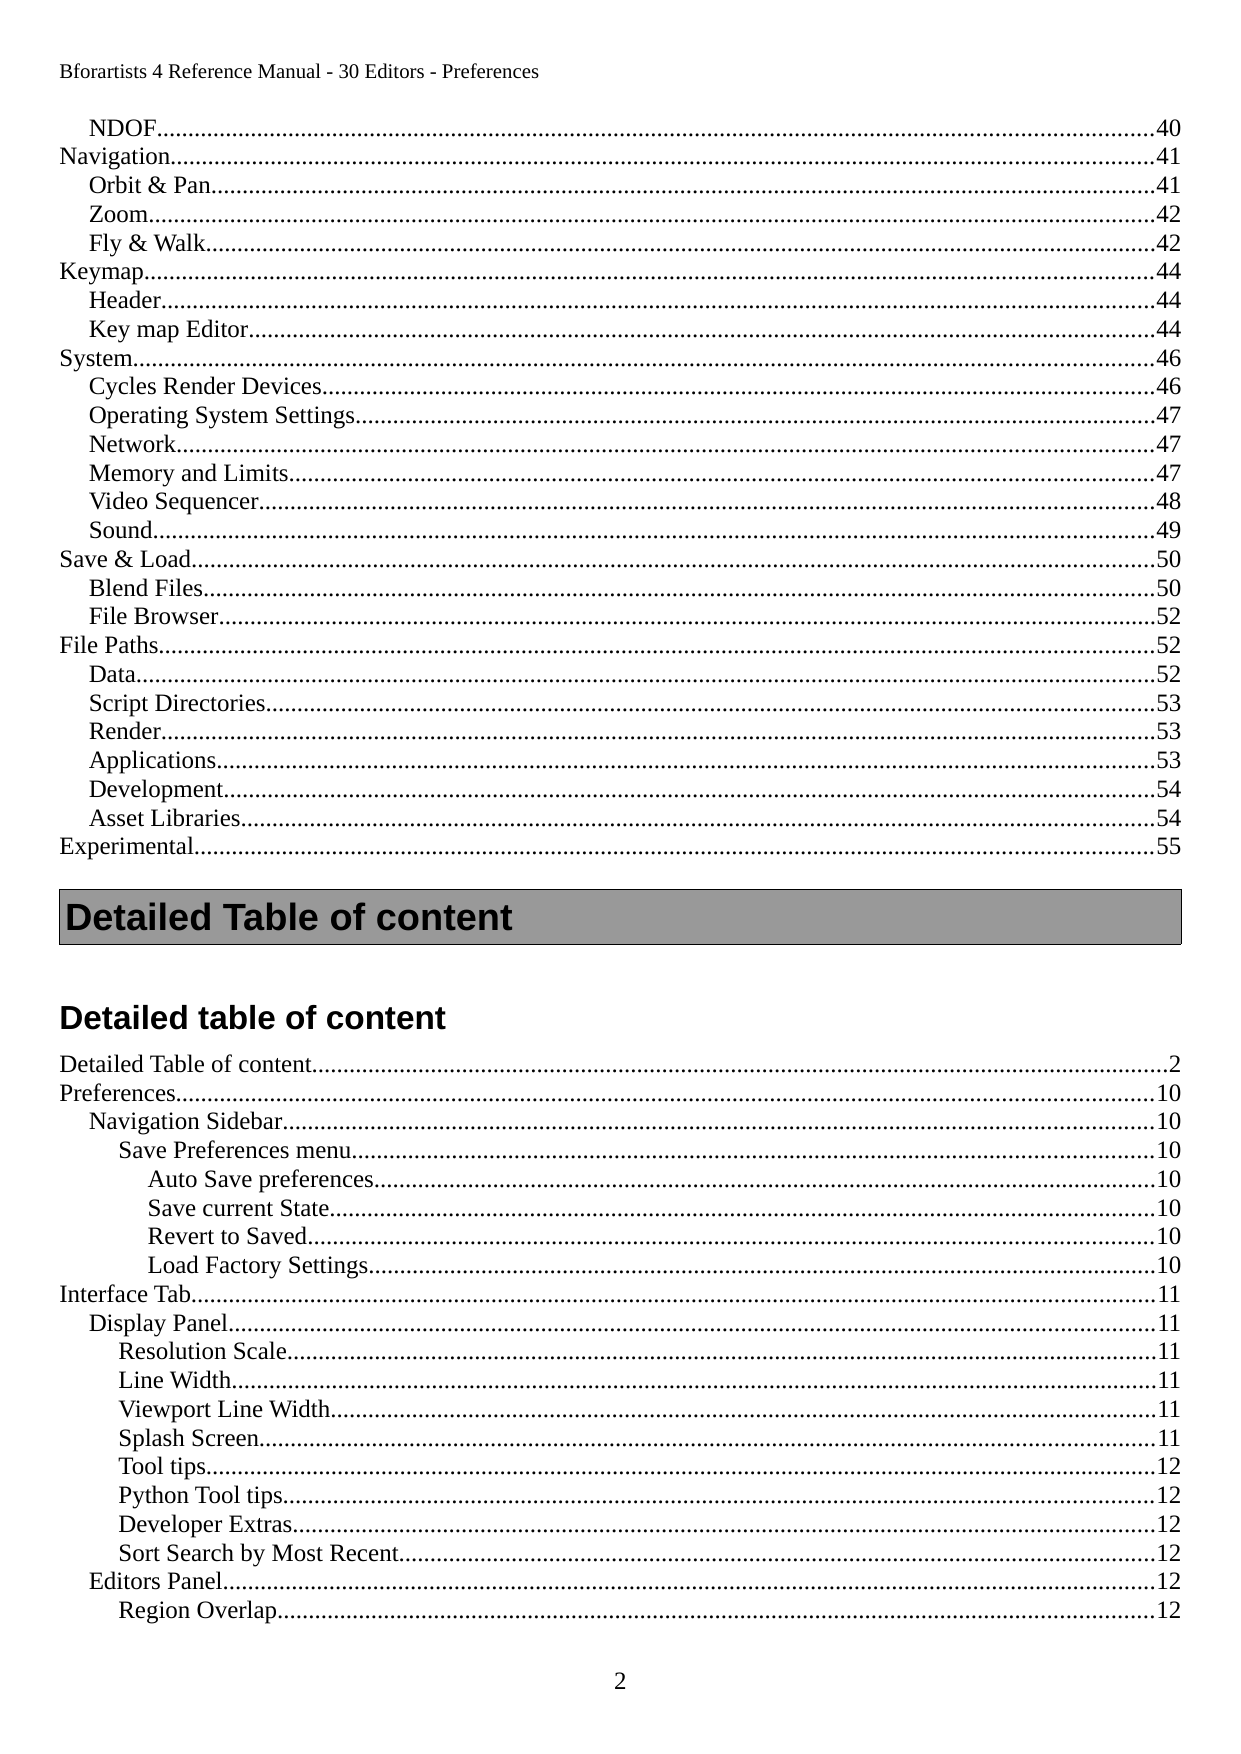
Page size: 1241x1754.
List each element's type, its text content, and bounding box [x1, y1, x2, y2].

text File Paths 52 [59, 630, 1181, 659]
text Revert to Saved 10 [147, 1221, 1181, 1250]
text Save current State 10 [147, 1193, 1181, 1221]
text Script Directories 53 [88, 688, 1181, 716]
text Editors Panel 12 [88, 1566, 1181, 1595]
text Developer Extras 12 [118, 1509, 1181, 1538]
text Zoom 42 [88, 199, 1181, 228]
text Navigation 41 [59, 141, 1181, 170]
text Development 54 [88, 774, 1181, 803]
text Preferences 10 [59, 1078, 1181, 1106]
text Resolution Scale 11 [118, 1336, 1181, 1365]
text Detailed Table of content 2 [59, 1049, 1181, 1078]
text Data 52 [88, 659, 1181, 688]
text Sound 49 [88, 515, 1181, 544]
text Render 53 [88, 716, 1181, 745]
text File Browser 52 [88, 601, 1181, 630]
text Interface Tab 11 [59, 1279, 1181, 1308]
text Network 47 [88, 429, 1181, 458]
text Splash Screen 11 [118, 1423, 1181, 1451]
text Experimental 55 [59, 831, 1181, 860]
text Fly & Walk 42 [88, 228, 1181, 256]
text Video Sequencer 48 [88, 486, 1181, 515]
text Operating System Settings 47 [88, 400, 1181, 429]
text Python Tool tips 12 [118, 1480, 1181, 1509]
subtitle Detailed table of content [59, 998, 1181, 1036]
text Orbit & Pan 41 [88, 170, 1181, 199]
text Navigation Sidebar 10 [88, 1106, 1181, 1135]
text Blend Files 50 [88, 573, 1181, 601]
text System 46 [59, 343, 1181, 371]
text Save Preferences menu 10 [118, 1135, 1181, 1164]
text Key map Editor 44 [88, 314, 1181, 343]
text Header 44 [88, 285, 1181, 314]
text Region Overlap 12 [118, 1595, 1181, 1624]
text Load Factory Settings 10 [147, 1250, 1181, 1279]
text Memory and Limits 47 [88, 458, 1181, 486]
text Tool tips 12 [118, 1451, 1181, 1480]
text Sort Search by Most Recent 12 [118, 1538, 1181, 1566]
text NDOF 40 [88, 113, 1181, 141]
text Keymap 44 [59, 256, 1181, 285]
text Viewport Line Width 11 [118, 1394, 1181, 1423]
text Line Width 11 [118, 1365, 1181, 1394]
text Display Panel 11 [88, 1308, 1181, 1336]
text Cycles Render Devices 46 [88, 371, 1181, 400]
text Save & Load 50 [59, 544, 1181, 573]
table_header Detailed Table of content [60, 890, 1181, 944]
text Auto Save preferences 10 [147, 1164, 1181, 1193]
text Applications 53 [88, 745, 1181, 774]
text Asset Libraries 54 [88, 803, 1181, 831]
